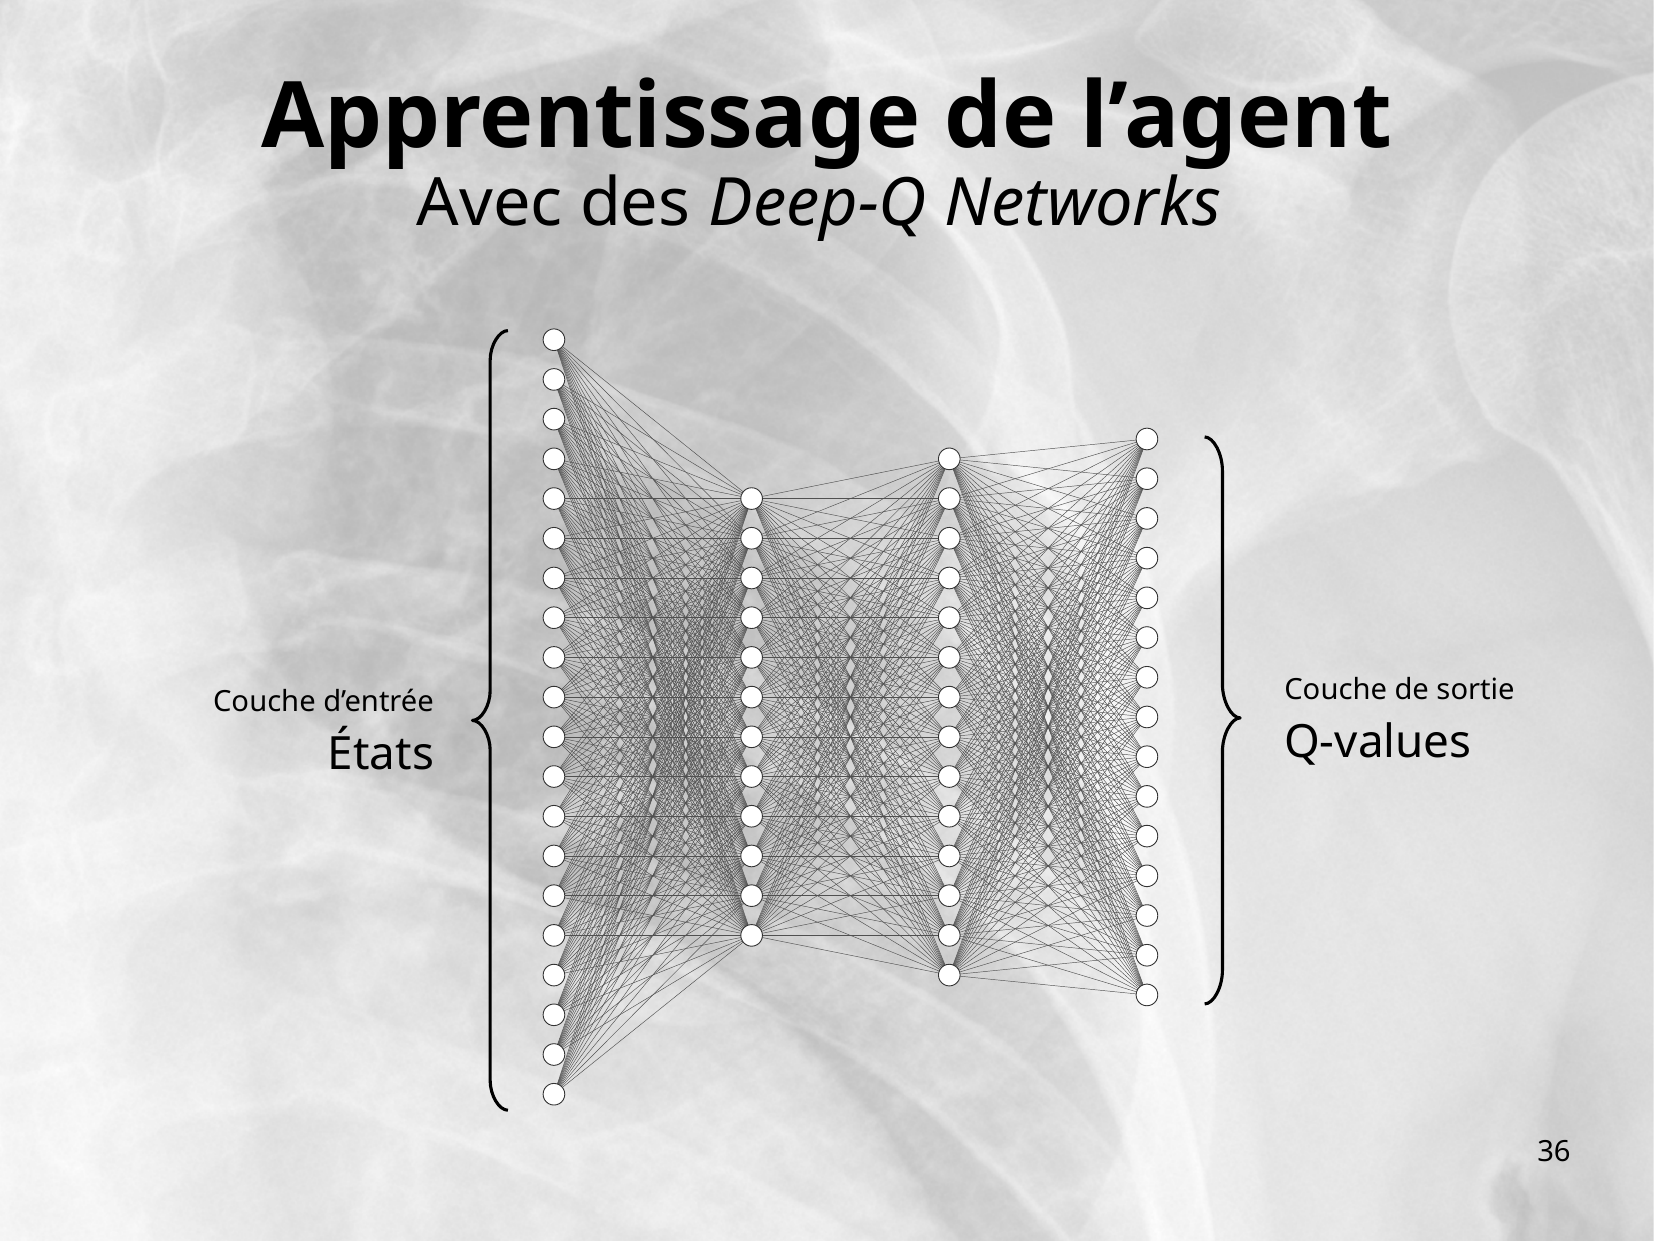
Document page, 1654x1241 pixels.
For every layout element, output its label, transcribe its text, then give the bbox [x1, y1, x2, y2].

picture [0, 0, 1654, 1241]
text_box Couche d’entrée États [70, 673, 449, 780]
list Avec des Deep-Q Networks [75, 153, 1564, 239]
title Apprentissage de l’agent [82, 8, 1571, 216]
text_box Couche de sortie Q-values [1269, 661, 1648, 768]
